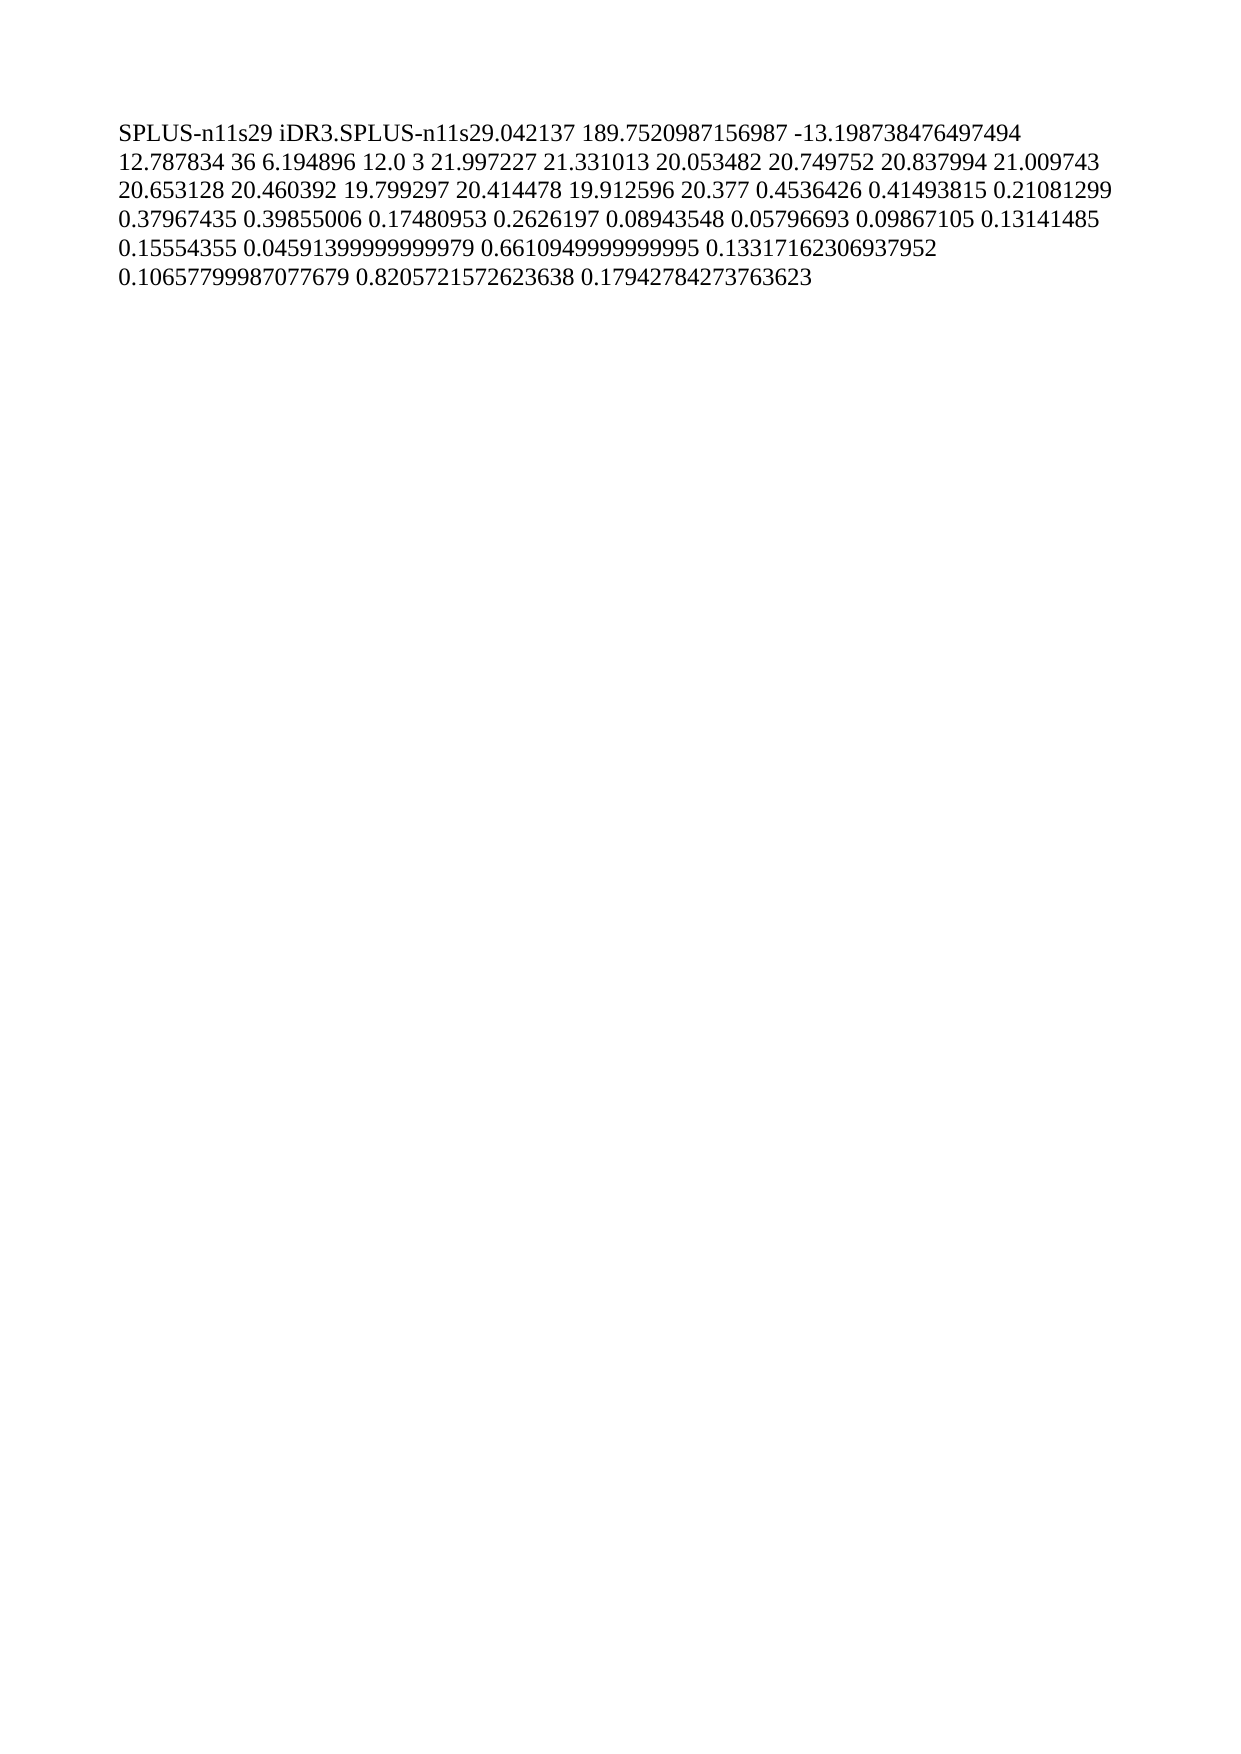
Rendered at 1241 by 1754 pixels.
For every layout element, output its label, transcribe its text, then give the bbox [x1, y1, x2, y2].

text SPLUS-n11s29 iDR3.SPLUS-n11s29.042137 189.7520987156987 -13.198738476497494 12.787834 36 6.194896 12.0 3 21.997227 21.331013 20.053482 20.749752 20.837994 21.009743 20.653128 20.460392 19.799297 20.414478 19.912596 20.377 0.4536426 0.41493815 0.21081299 0.37967435 0.39855006 0.17480953 0.2626197 0.08943548 0.05796693 0.09867105 0.13141485 0.15554355 0.04591399999999979 0.6610949999999995 0.13317162306937952 0.10657799987077679 0.8205721572623638 0.17942784273763623 [118, 118, 1122, 291]
